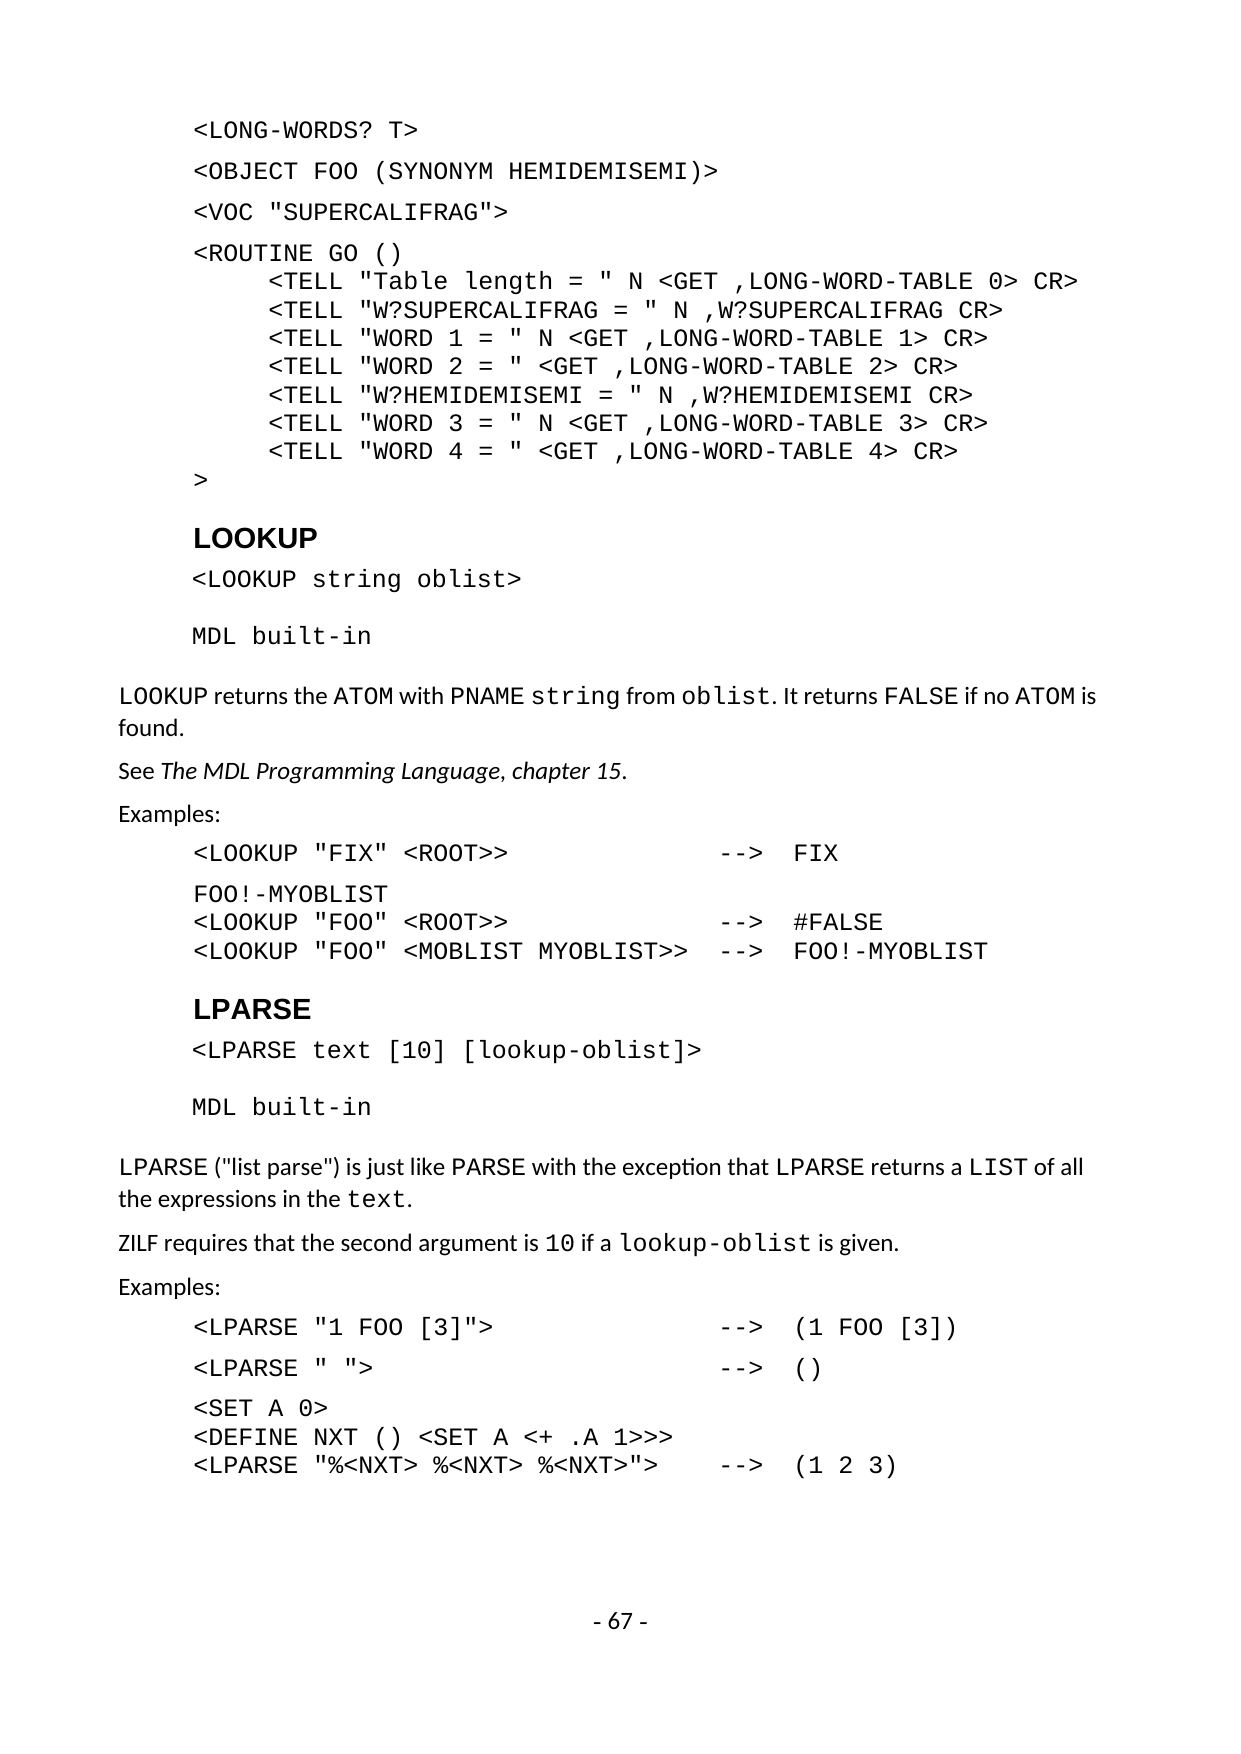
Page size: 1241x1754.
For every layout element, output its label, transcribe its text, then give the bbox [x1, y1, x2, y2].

text <LOOKUP string oblist> [192, 567, 1122, 595]
text <LPARSE "1 FOO [3]"> --> (1 FOO [3]) [118, 1314, 1122, 1343]
text <SET A 0> <DEFINE NXT () <SET A <+ .A 1>>> <LPARSE "%<NXT> %<NXT> %<NXT>"> --> (1 2 3) [118, 1396, 1122, 1481]
text <LPARSE text [10] [lookup-oblist]> [192, 1038, 1122, 1066]
text <LOOKUP "FIX" <ROOT>> --> FIX [118, 841, 1122, 869]
text FOO!-MYOBLIST <LOOKUP "FOO" <ROOT>> --> #FALSE <LOOKUP "FOO" <MOBLIST MYOBLIST>> --> FOO!-MYOBLIST [118, 882, 1122, 967]
text MDL built-in [192, 623, 1122, 652]
text <ROUTINE GO () <TELL "Table length = " N <GET ,LONG-WORD-TABLE 0> CR> <TELL "W?SUPERCALIFRAG = " N ,W?SUPERCALIFRAG CR> <TELL "WORD 1 = " N <GET ,LONG-WORD-TABLE 1> CR> <TELL "WORD 2 = " <GET ,LONG-WORD-TABLE 2> CR> <TELL "W?HEMIDEMISEMI = " N ,W?HEMIDEMISEMI CR> <TELL "WORD 3 = " N <GET ,LONG-WORD-TABLE 3> CR> <TELL "WORD 4 = " <GET ,LONG-WORD-TABLE 4> CR> > [118, 241, 1122, 496]
text See The MDL Programming Language, chapter 15. [118, 755, 1122, 785]
text ZILF requires that the second argument is 10 if a lookup-oblist is given. [118, 1227, 1122, 1259]
subtitle LOOKUP [118, 521, 1122, 554]
text <VOC "SUPERCALIFRAG"> [118, 200, 1122, 228]
text <LONG-WORDS? T> [118, 118, 1122, 146]
text <LPARSE " "> --> () [118, 1355, 1122, 1383]
text <OBJECT FOO (SYNONYM HEMIDEMISEMI)> [118, 159, 1122, 187]
text LPARSE ("list parse") is just like PARSE with the exception that LPARSE returns a LIST of all the expressions in the text. [118, 1151, 1122, 1214]
text Examples: [118, 1271, 1122, 1302]
text MDL built-in [192, 1094, 1122, 1123]
text Examples: [118, 798, 1122, 828]
subtitle LPARSE [118, 992, 1122, 1025]
text LOOKUP returns the ATOM with PNAME string from oblist. It returns FALSE if no ATOM is found. [118, 680, 1122, 742]
